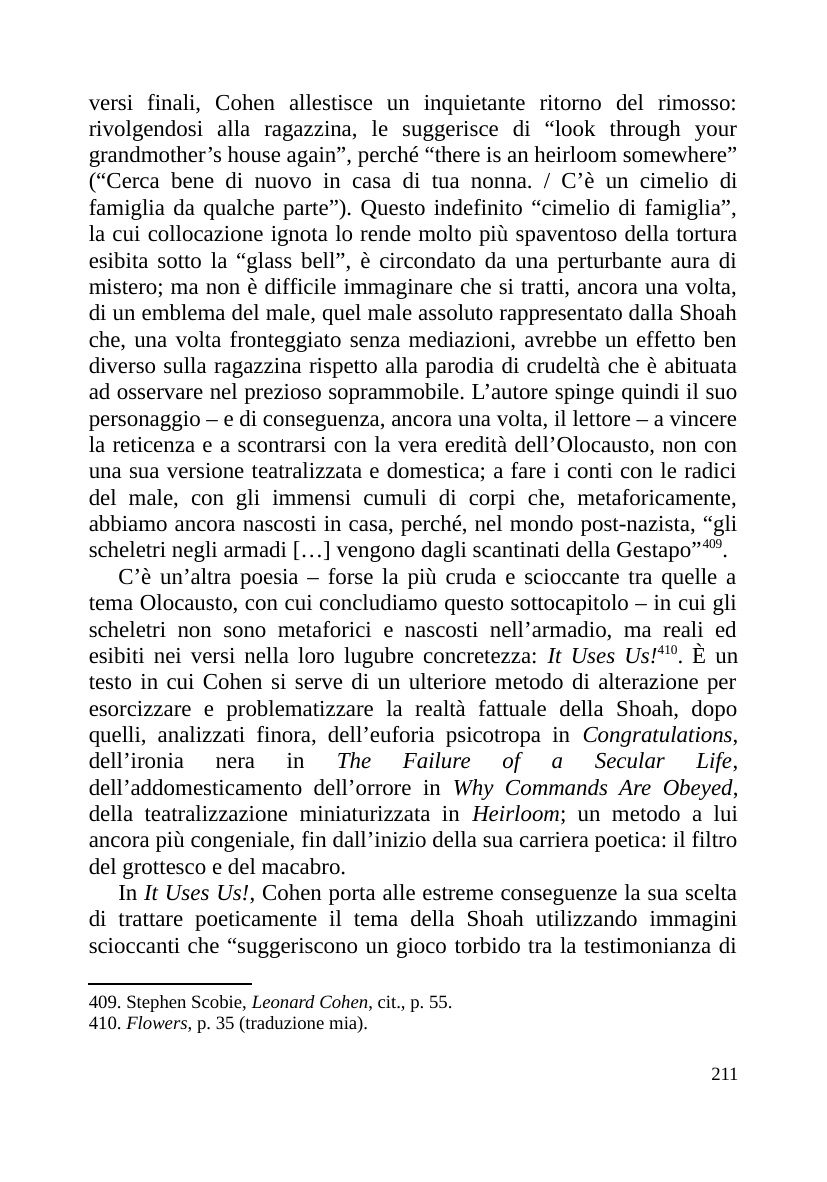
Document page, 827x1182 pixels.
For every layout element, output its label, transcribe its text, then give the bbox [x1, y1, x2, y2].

text Flowers, p. 35 (traduzione mia). [88, 1012, 738, 1034]
text C’è un’altra poesia – forse la più cruda e scioccante tra quelle a tema Olocausto, con cui concludiamo questo sottocapitolo – in cui gli scheletri non sono metaforici e nascosti nell’armadio, ma reali ed esibiti nei versi nella loro lugubre concretezza: It Uses Us!. È un testo in cui Cohen si serve di un ulteriore metodo di alterazione per esorcizzare e problematizzare la realtà fattuale della Shoah, dopo quelli, analizzati finora, dell’euforia psicotropa in Congratulations, dell’ironia nera in The Failure of a Secular Life, dell’addomesticamento dell’orrore in Why Commands Are Obeyed, della teatralizzazione miniaturizzata in Heirloom; un metodo a lui ancora più congeniale, fin dall’inizio della sua carriera poetica: il filtro del grottesco e del macabro. [88, 563, 738, 879]
text Stephen Scobie, Leonard Cohen, cit., p. 55. [88, 991, 738, 1012]
text In It Uses Us!, Cohen porta alle estreme conseguenze la sua scelta di trattare poeticamente il tema della Shoah utilizzando immagini scioccanti che “suggeriscono un gioco torbido tra la testimonianza di [88, 879, 738, 958]
text versi finali, Cohen allestisce un inquietante ritorno del rimosso: rivolgendosi alla ragazzina, le suggerisce di “look through your grandmother’s house again”, perché “there is an heirloom somewhere” (“Cerca bene di nuovo in casa di tua nonna. / C’è un cimelio di famiglia da qualche parte”). Questo indefinito “cimelio di famiglia”, la cui collocazione ignota lo rende molto più spaventoso della tortura esibita sotto la “glass bell”, è circondato da una perturbante aura di mistero; ma non è difficile immaginare che si tratti, ancora una volta, di un emblema del male, quel male assoluto rappresentato dalla Shoah che, una volta fronteggiato senza mediazioni, avrebbe un effetto ben diverso sulla ragazzina rispetto alla parodia di crudeltà che è abituata ad osservare nel prezioso soprammobile. L’autore spinge quindi il suo personaggio – e di conseguenza, ancora una volta, il lettore – a vincere la reticenza e a scontrarsi con la vera eredità dell’Olocausto, non con una sua versione teatralizzata e domestica; a fare i conti con le radici del male, con gli immensi cumuli di corpi che, metaforicamente, abbiamo ancora nascosti in casa, perché, nel mondo post-nazista, “gli scheletri negli armadi […] vengono dagli scantinati della Gestapo”. [88, 88, 738, 563]
